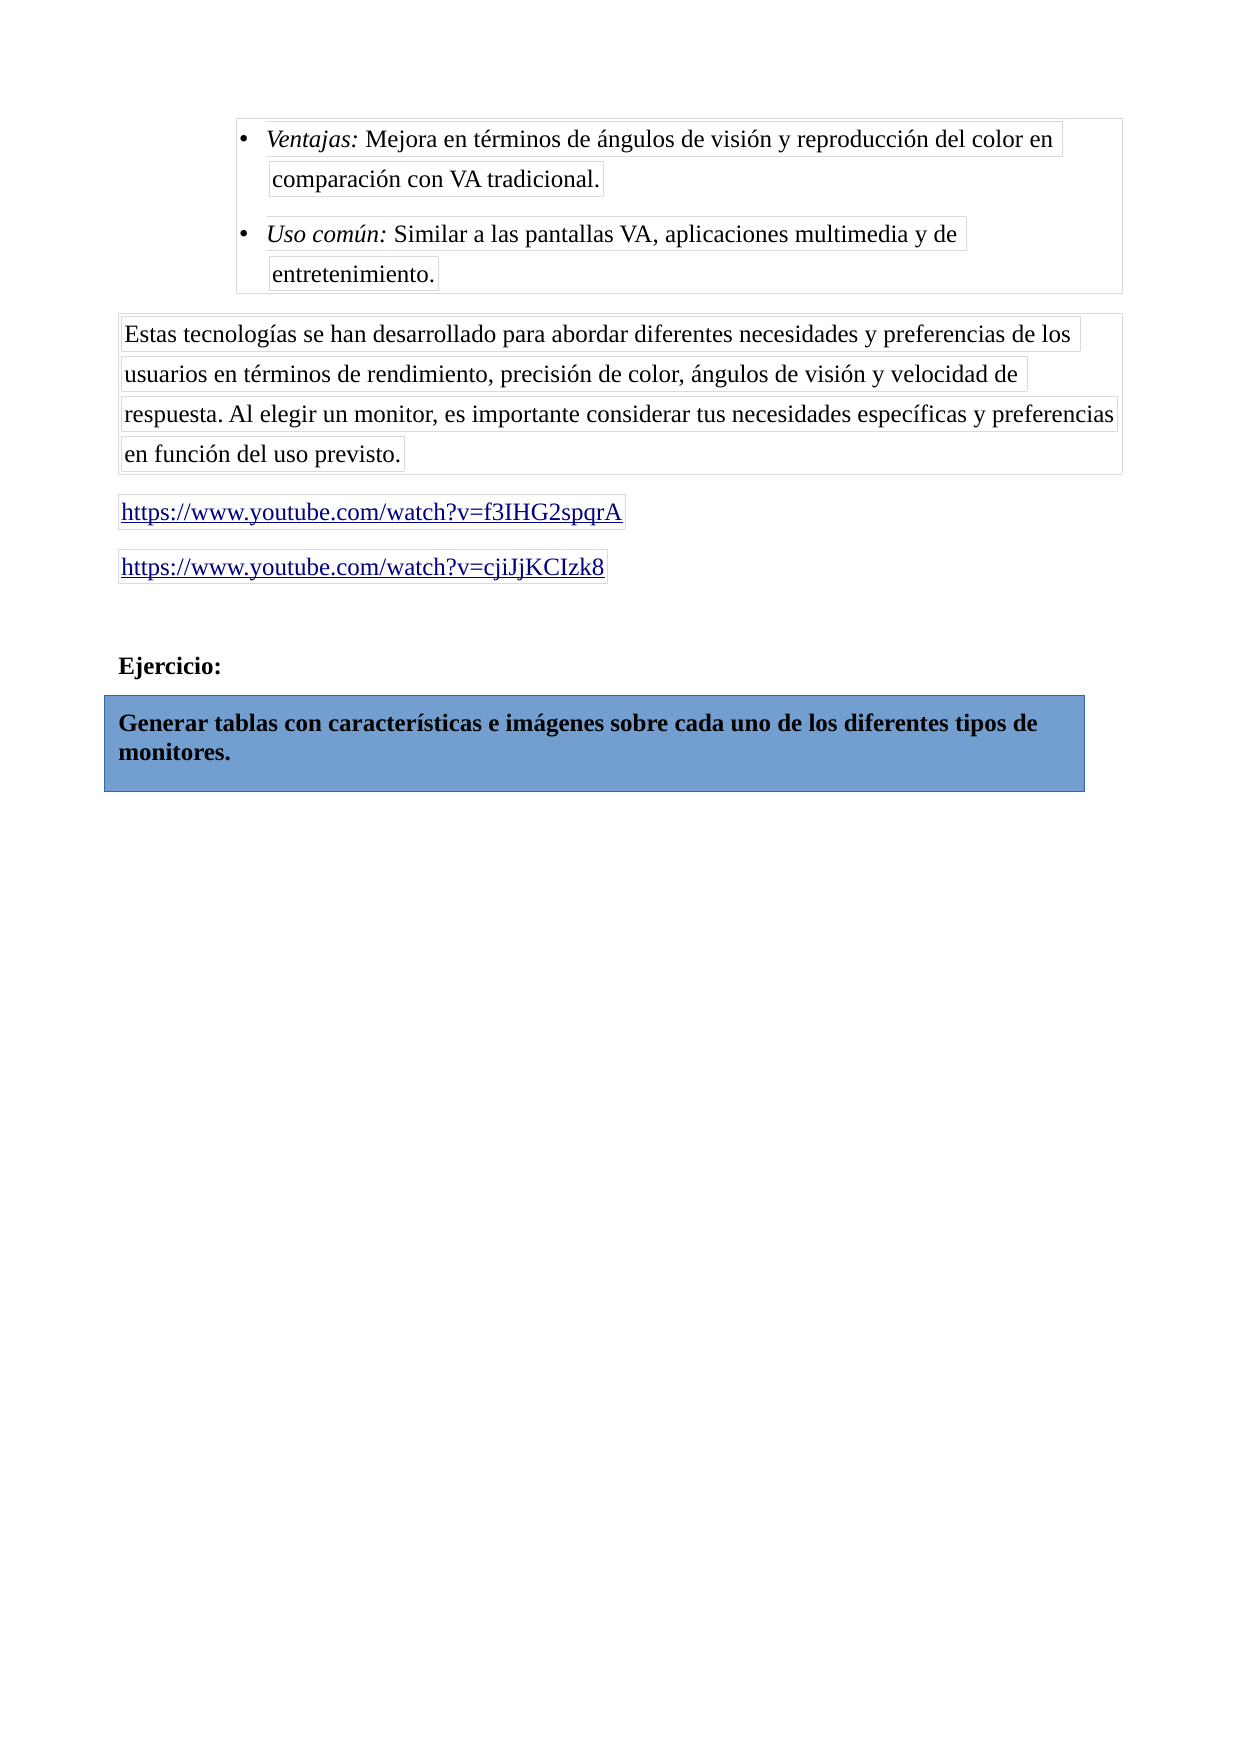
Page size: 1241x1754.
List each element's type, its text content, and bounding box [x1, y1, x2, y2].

list Ventajas: Mejora en términos de ángulos de visión y reproducción del color en comparación con VA tradicional. [237, 119, 1122, 196]
text [608, 548, 1122, 583]
text Estas tecnologías se han desarrollado para abordar diferentes necesidades y preferencias de los usuarios en términos de rendimiento, precisión de color, ángulos de visión y velocidad de respuesta. Al elegir un monitor, es importante considerar tus necesidades específicas y preferencias en función del uso previsto. [119, 314, 1122, 474]
text [626, 494, 1122, 529]
list Uso común: Similar a las pantallas VA, aplicaciones multimedia y de entretenimiento. [237, 213, 1122, 293]
text Generar tablas con características e imágenes sobre cada uno de los diferentes tipos de monitores. [118, 679, 1122, 766]
text https://www.youtube.com/watch?v=f3IHG2spqrA [119, 495, 625, 529]
text Ejercicio: [118, 651, 1122, 679]
text https://www.youtube.com/watch?v=cjiJjKCIzk8 [119, 550, 607, 583]
